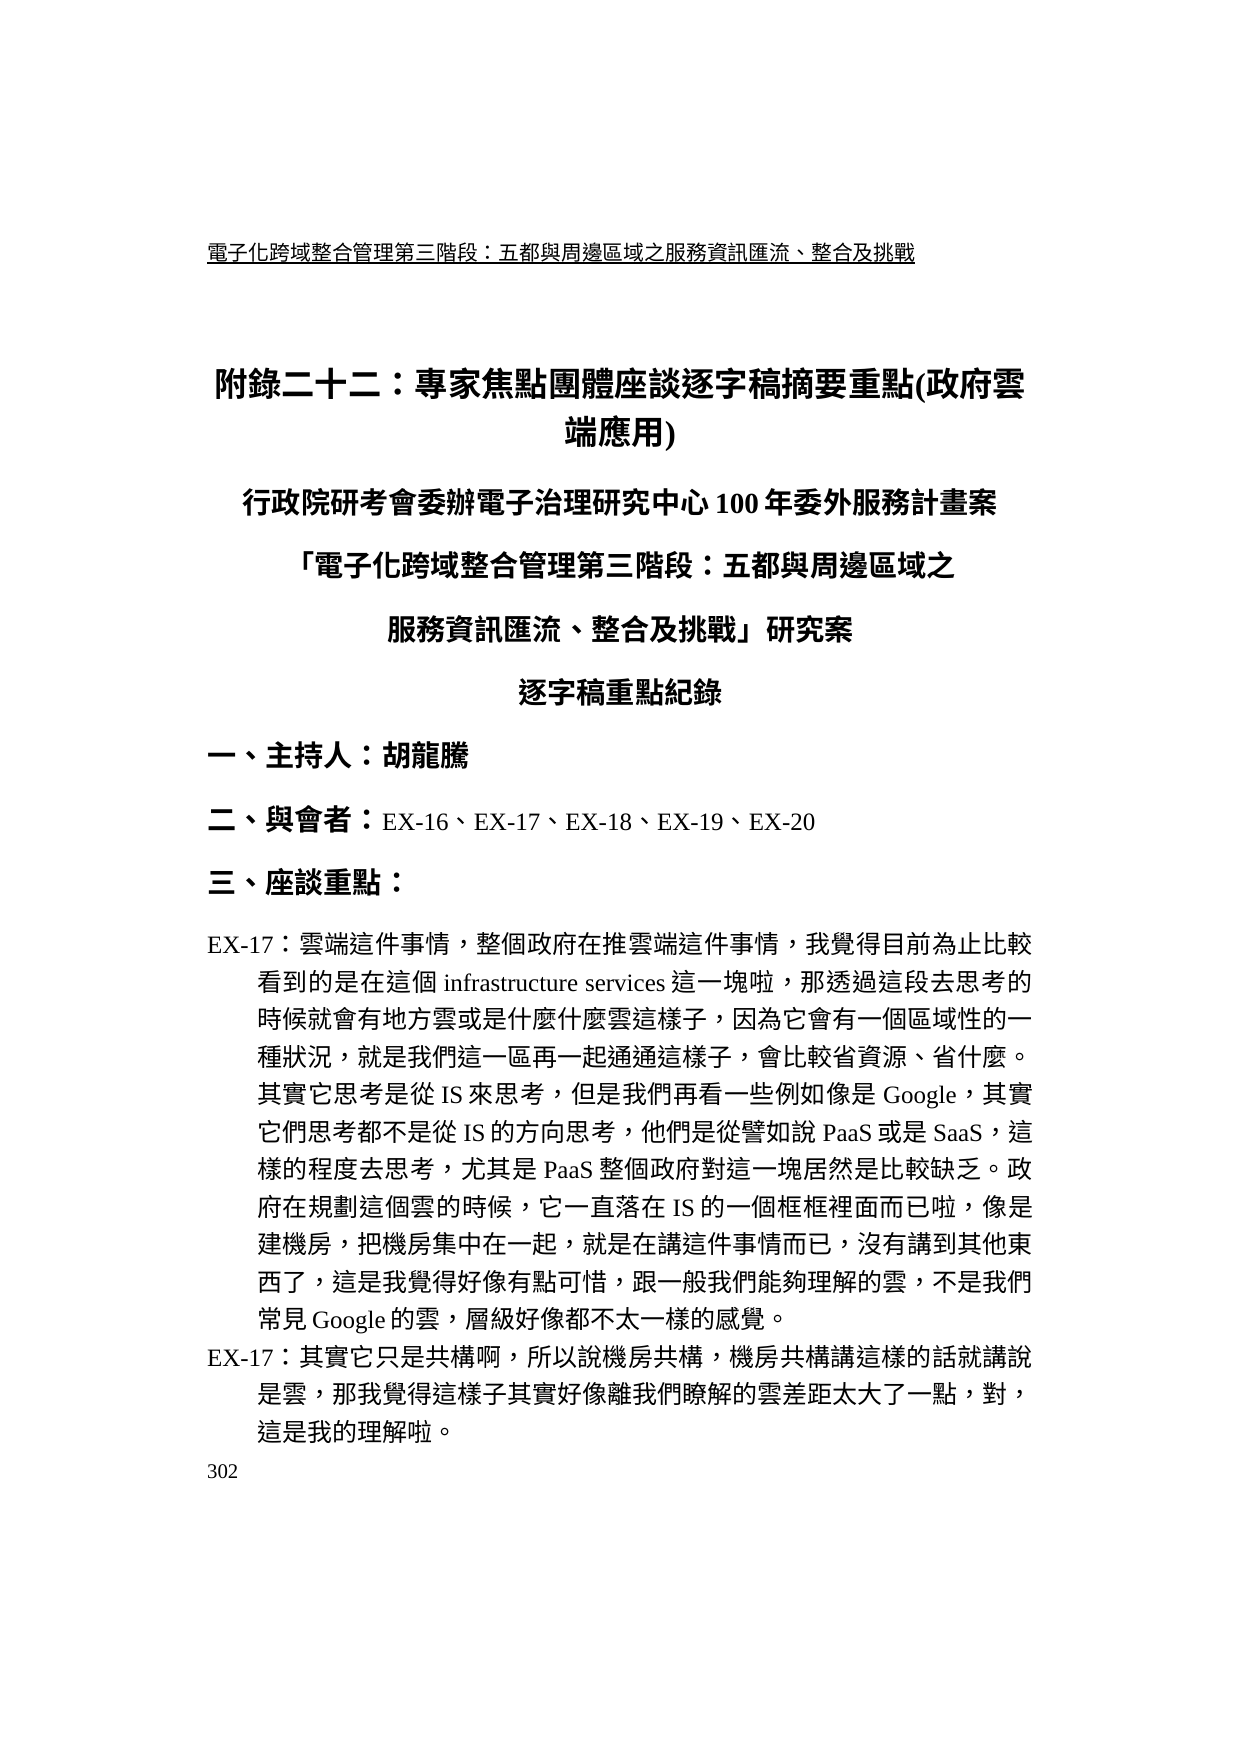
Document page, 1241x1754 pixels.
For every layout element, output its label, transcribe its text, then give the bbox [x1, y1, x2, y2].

text EX-17：其實它只是共構啊，所以說機房共構，機房共構講這樣的話就講說是雲，那我覺得這樣子其實好像離我們瞭解的雲差距太大了一點，對，這是我的理解啦。 [207, 1336, 1033, 1448]
text EX-17：雲端這件事情，整個政府在推雲端這件事情，我覺得目前為止比較看到的是在這個infrastructure services這一塊啦，那透過這段去思考的時候就會有地方雲或是什麼什麼雲這樣子，因為它會有一個區域性的一種狀況，就是我們這一區再一起通通這樣子，會比較省資源、省什麼。其實它思考是從IS來思考，但是我們再看一些例如像是Google，其實它們思考都不是從IS的方向思考，他們是從譬如說PaaS或是SaaS，這樣的程度去思考，尤其是PaaS整個政府對這一塊居然是比較缺乏。政府在規劃這個雲的時候，它一直落在IS的一個框框裡面而已啦，像是建機房，把機房集中在一起，就是在講這件事情而已，沒有講到其他東西了，這是我覺得好像有點可惜，跟一般我們能夠理解的雲，不是我們常見Google的雲，層級好像都不太一樣的感覺。 [207, 923, 1033, 1336]
text 行政院研考會委辦電子治理研究中心100年委外服務計畫案 [207, 479, 1033, 522]
text 三、座談重點： [207, 860, 1033, 902]
text 服務資訊匯流、整合及挑戰」研究案 [207, 606, 1033, 648]
text 逐字稿重點紀錄 [207, 669, 1033, 712]
text 附錄二十二：專家焦點團體座談逐字稿摘要重點(政府雲端應用) [207, 358, 1033, 454]
text 「電子化跨域整合管理第三階段：五都與周邊區域之 [207, 543, 1033, 585]
text 一、主持人：胡龍騰 [207, 733, 1031, 775]
text 二、與會者：EX-16、EX-17、EX-18、EX-19、EX-20 [207, 796, 1033, 839]
